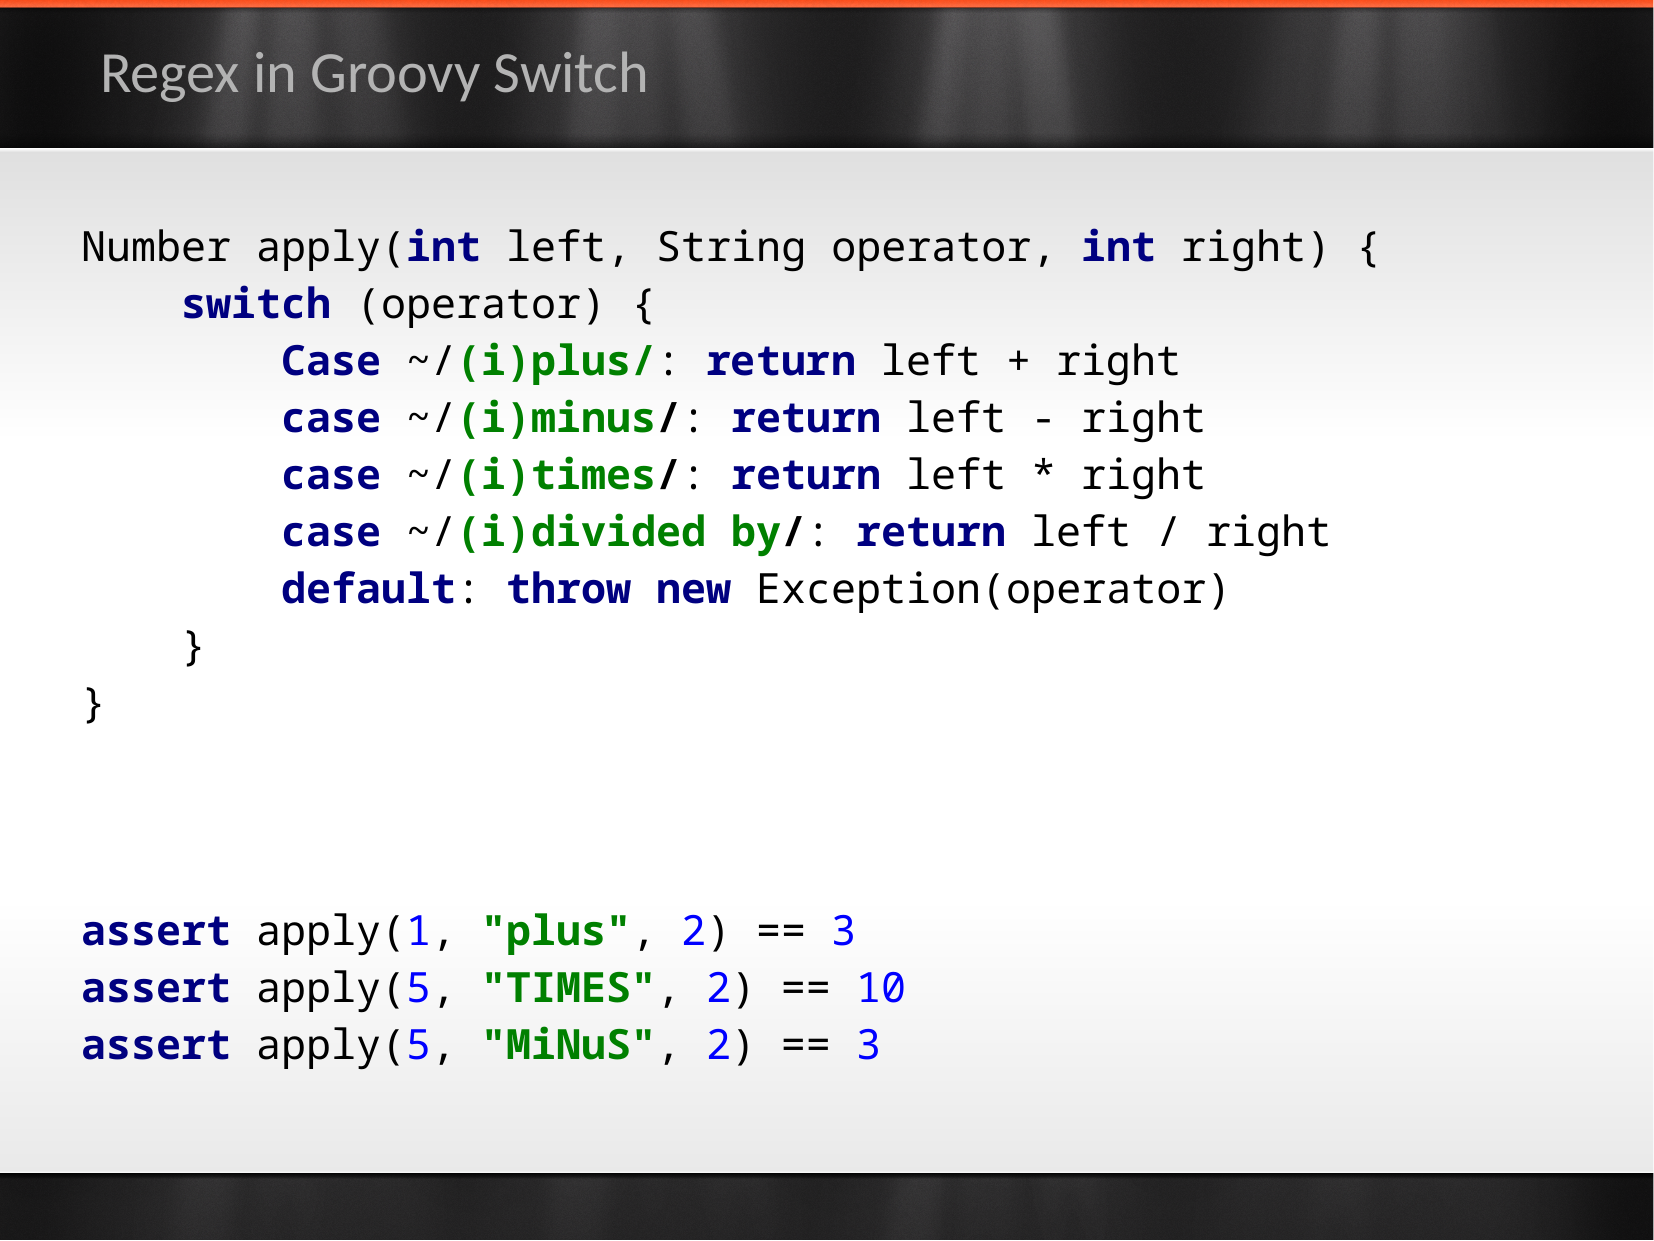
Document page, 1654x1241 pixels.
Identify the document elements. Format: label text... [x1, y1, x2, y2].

title Regex in Groovy Switch [100, 6, 1589, 151]
text_box Number apply(int left, String operator, int right) { switch (operator) { Case ~/(i)plus/: return left + right case ~/(i)minus/: return left - right case ~/(i)times/: return left * right case ~/(i)divided by/: return left / right default: throw new Exception(operator) } } assert apply(1, "plus", 2) == 3 assert apply(5, "TIMES", 2) == 10 assert apply(5, "MiNuS", 2) == 3 [80, 216, 1570, 1154]
picture [0, 0, 1654, 1240]
